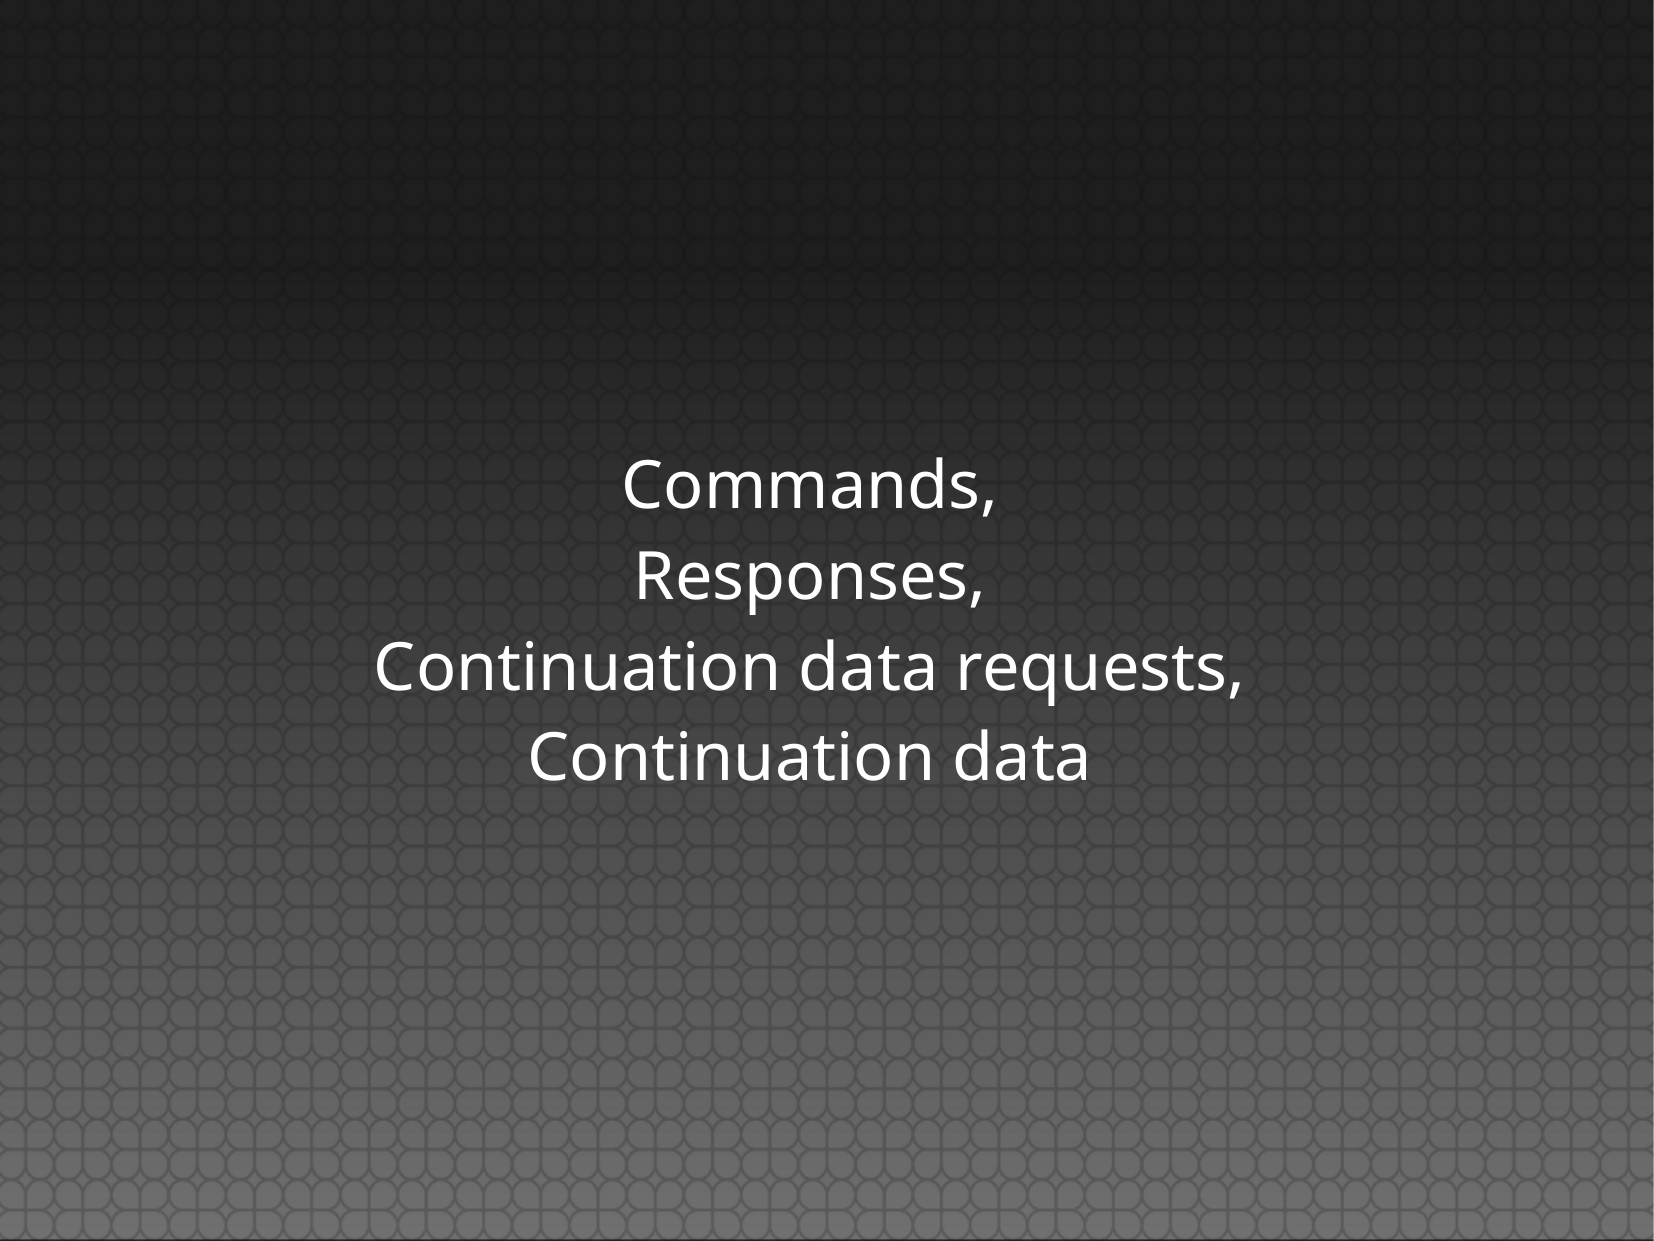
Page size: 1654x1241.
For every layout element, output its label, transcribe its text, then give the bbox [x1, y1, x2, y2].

picture [0, 0, 1654, 1241]
title Commands, Responses, Continuation data requests, Continuation data [75, 469, 1564, 769]
